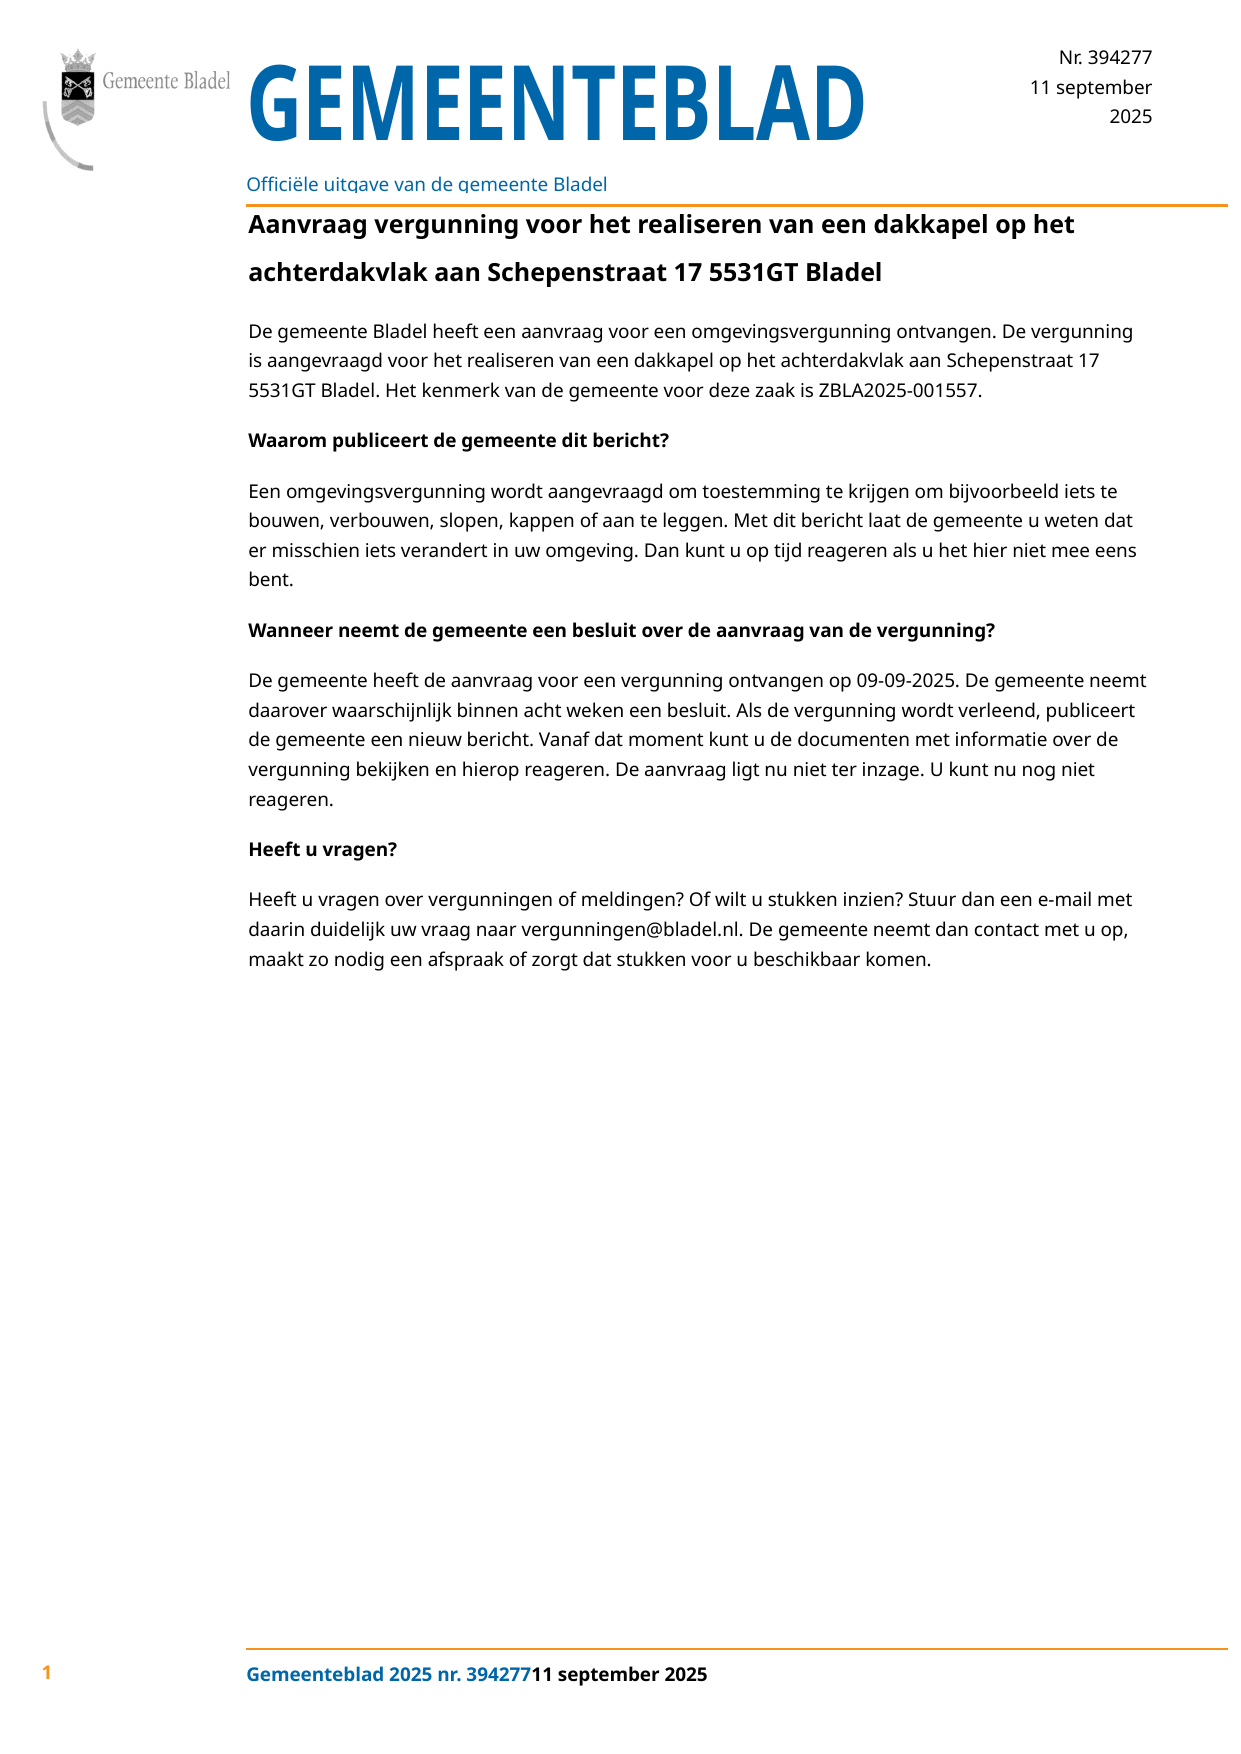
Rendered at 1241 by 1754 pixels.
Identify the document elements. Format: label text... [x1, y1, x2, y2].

text Wanneer neemt de gemeente een besluit over de aanvraag van de vergunning? [248, 617, 1152, 643]
text Heeft u vragen? [248, 836, 1152, 862]
text De gemeente Bladel heeft een aanvraag voor een omgevingsvergunning ontvangen. De vergunning is aangevraagd voor het realiseren van een dakkapel op het achterdakvlak aan Schepenstraat 17 5531GT Bladel. Het kenmerk van de gemeente voor deze zaak is ZBLA2025-001557. [248, 318, 1152, 403]
text Aanvraag vergunning voor het realiseren van een dakkapel op het achterdakvlak aan Schepenstraat 17 5531GT Bladel [248, 207, 1152, 288]
picture [41, 47, 231, 172]
text Een omgevingsvergunning wordt aangevraagd om toestemming te krijgen om bijvoorbeeld iets te bouwen, verbouwen, slopen, kappen of aan te leggen. Met dit bericht laat de gemeente u weten dat er misschien iets verandert in uw omgeving. Dan kunt u op tijd reageren als u het hier niet mee eens bent. [248, 478, 1152, 592]
text De gemeente heeft de aanvraag voor een vergunning ontvangen op 09-09-2025. De gemeente neemt daarover waarschijnlijk binnen acht weken een besluit. Als de vergunning wordt verleend, publiceert de gemeente een nieuw bericht. Vanaf dat moment kunt u de documenten met informatie over de vergunning bekijken en hierop reageren. De aanvraag ligt nu niet ter inzage. U kunt nu nog niet reageren. [248, 667, 1152, 812]
text Waarom publiceert de gemeente dit bericht? [248, 427, 1152, 453]
text Heeft u vragen over vergunningen of meldingen? Of wilt u stukken inzien? Stuur dan een e-mail met daarin duidelijk uw vraag naar vergunningen@bladel.nl. De gemeente neemt dan contact met u op, maakt zo nodig een afspraak of zorgt dat stukken voor u beschikbaar komen. [248, 887, 1152, 972]
